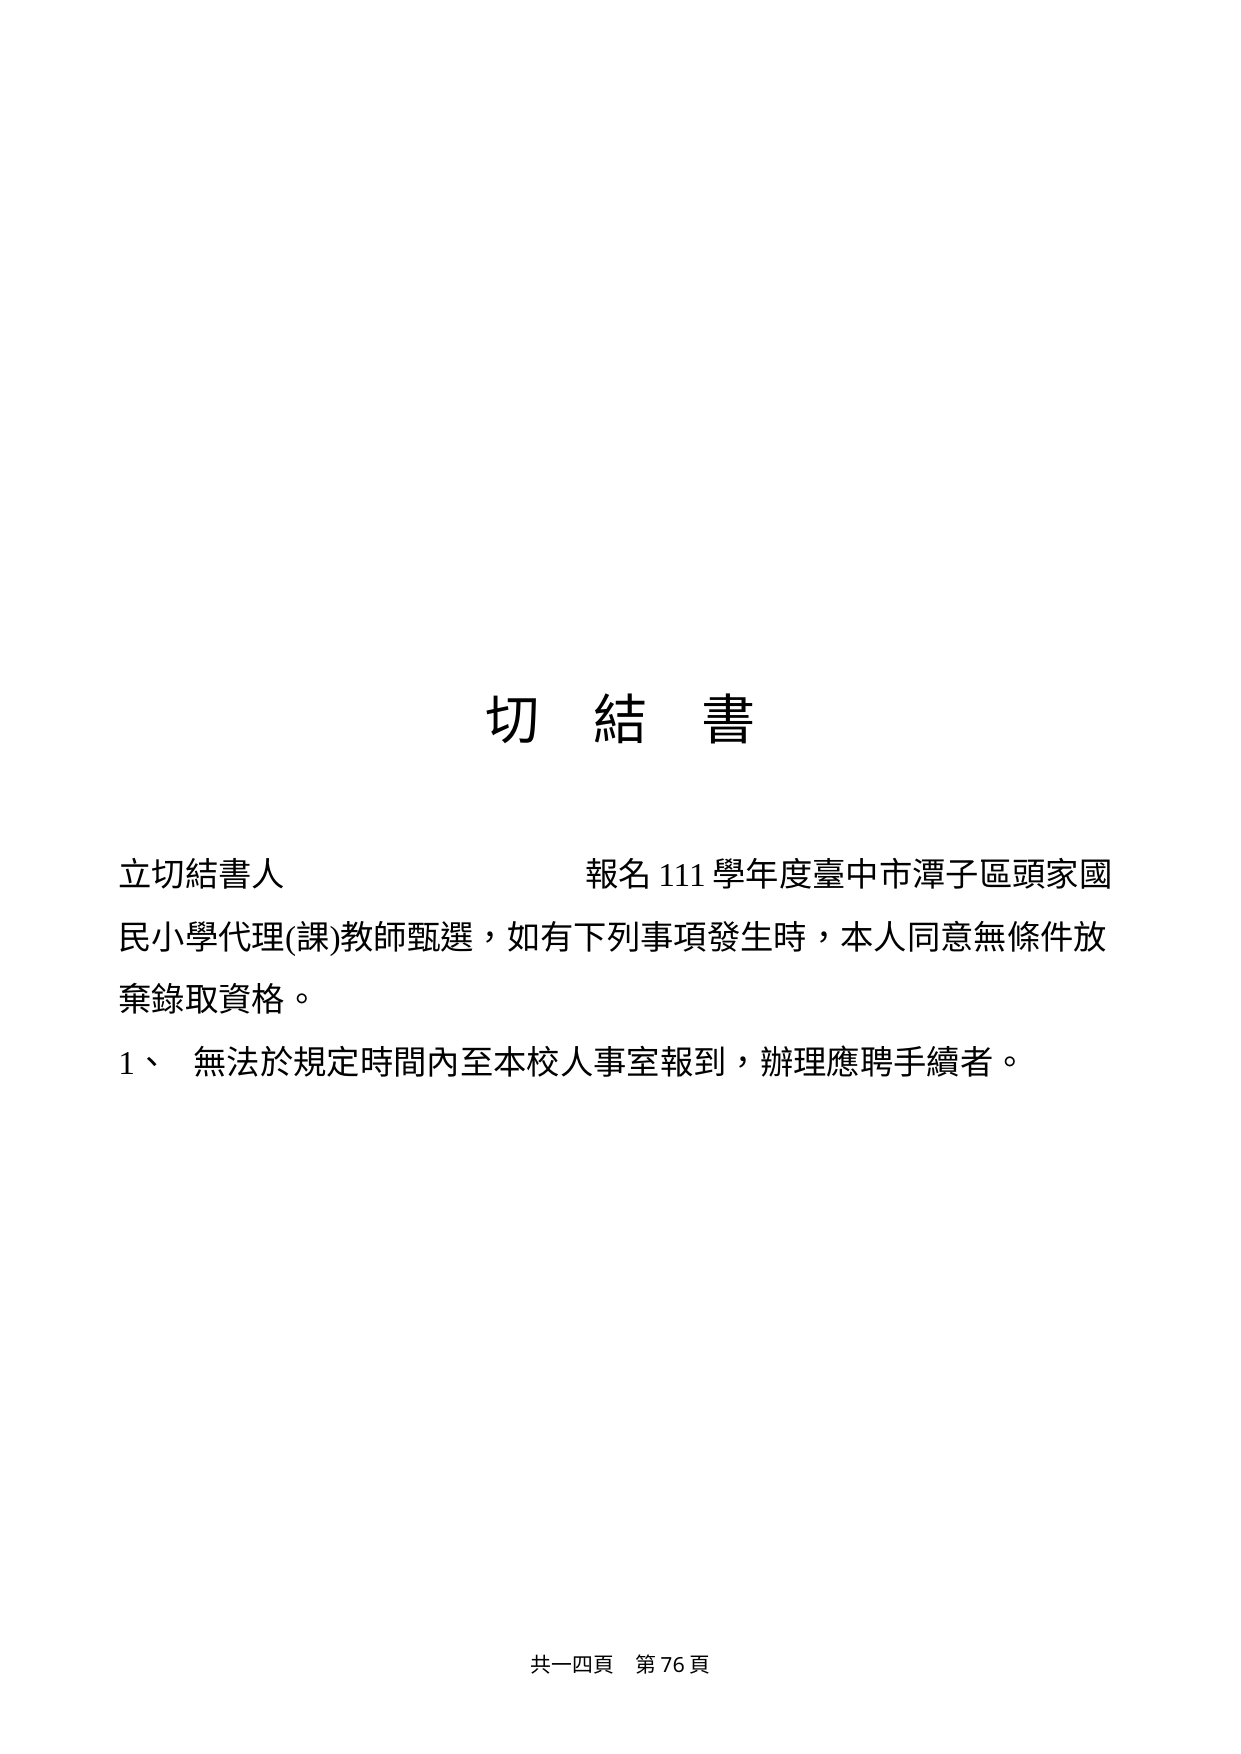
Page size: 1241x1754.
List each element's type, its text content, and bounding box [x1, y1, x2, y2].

list 無法於規定時間內至本校人事室報到，辦理應聘手續者。 [118, 1018, 1122, 1081]
text 立切結書人 報名111學年度臺中市潭子區頭家國民小學代理(課)教師甄選，如有下列事項發生時，本人同意無條件放棄錄取資格。 [118, 831, 1122, 1018]
text 切 結 書 [118, 643, 1122, 768]
